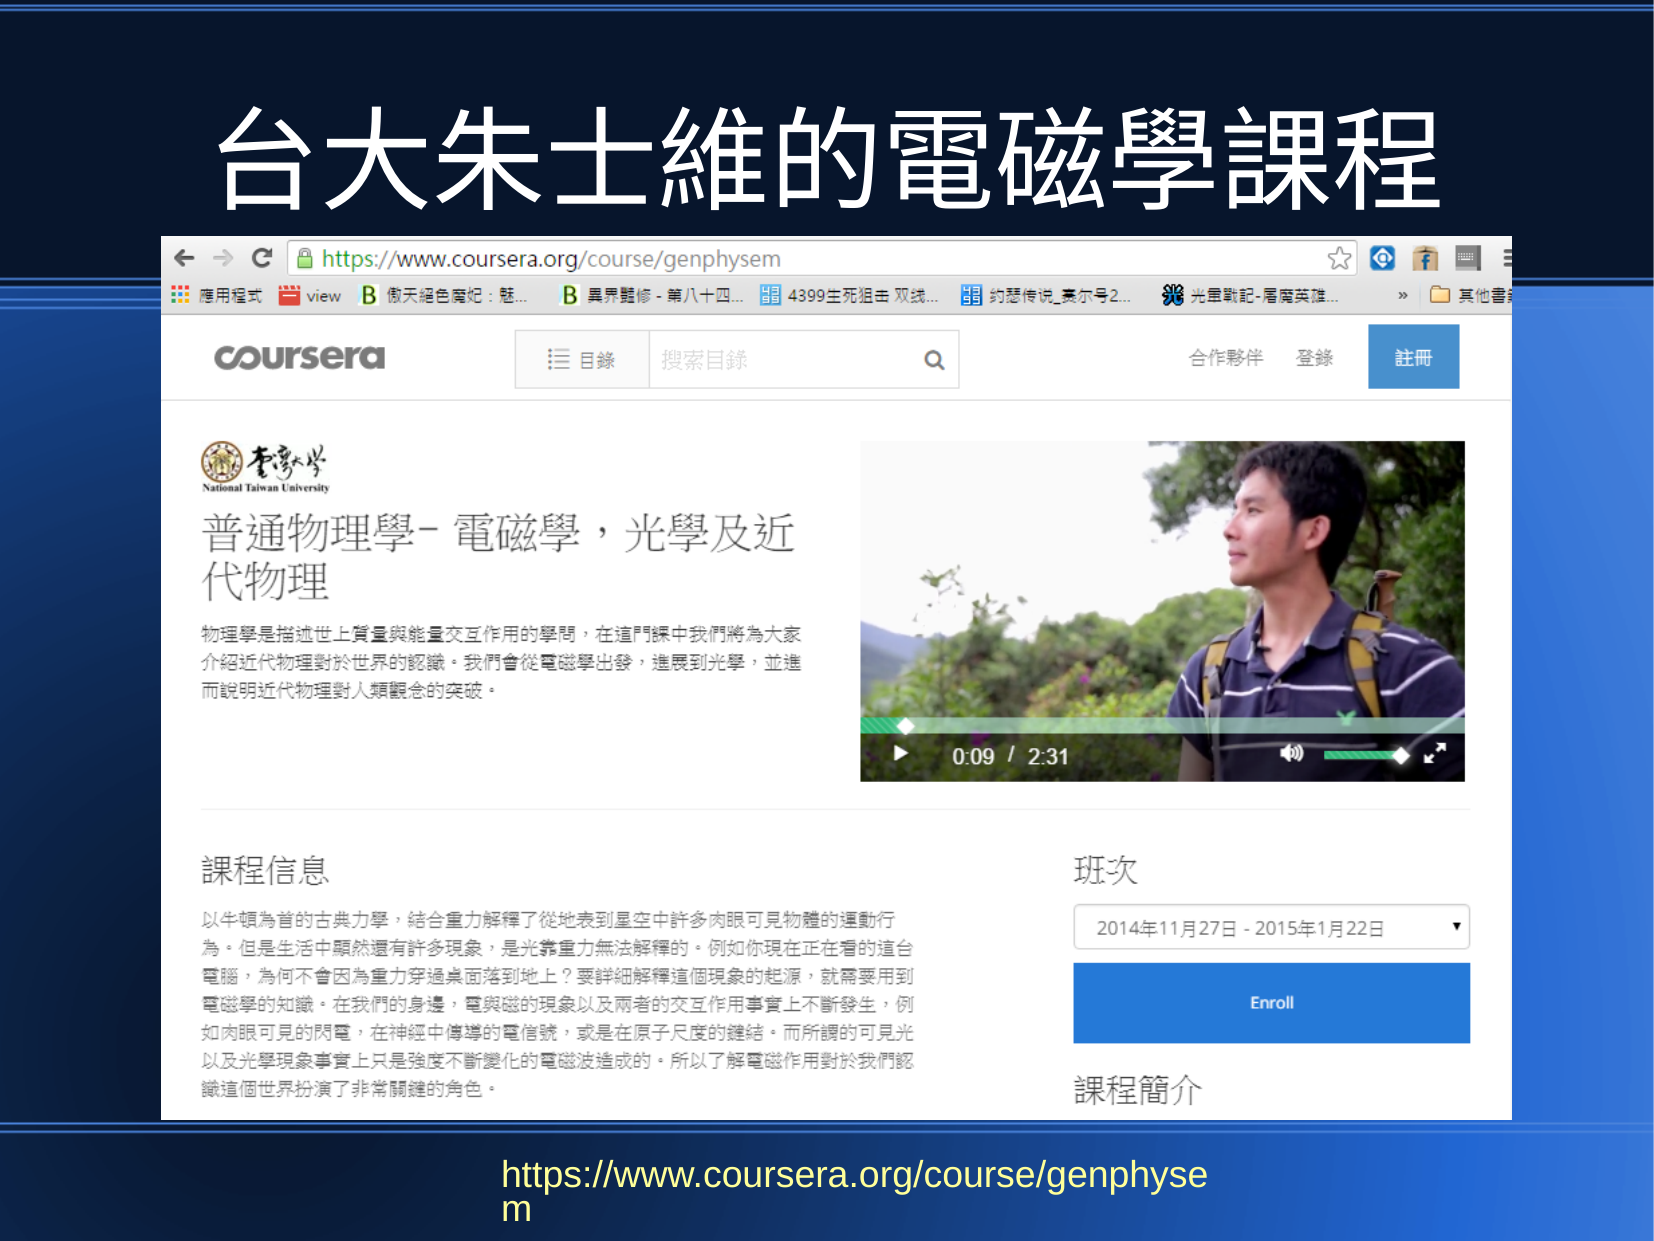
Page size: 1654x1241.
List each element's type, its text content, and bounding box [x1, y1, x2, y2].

text_box https://www.coursera.org/course/genphysem [486, 1145, 1252, 1203]
title 台大朱士維的電磁學課程 [82, 49, 1571, 257]
picture [0, 0, 1654, 1241]
